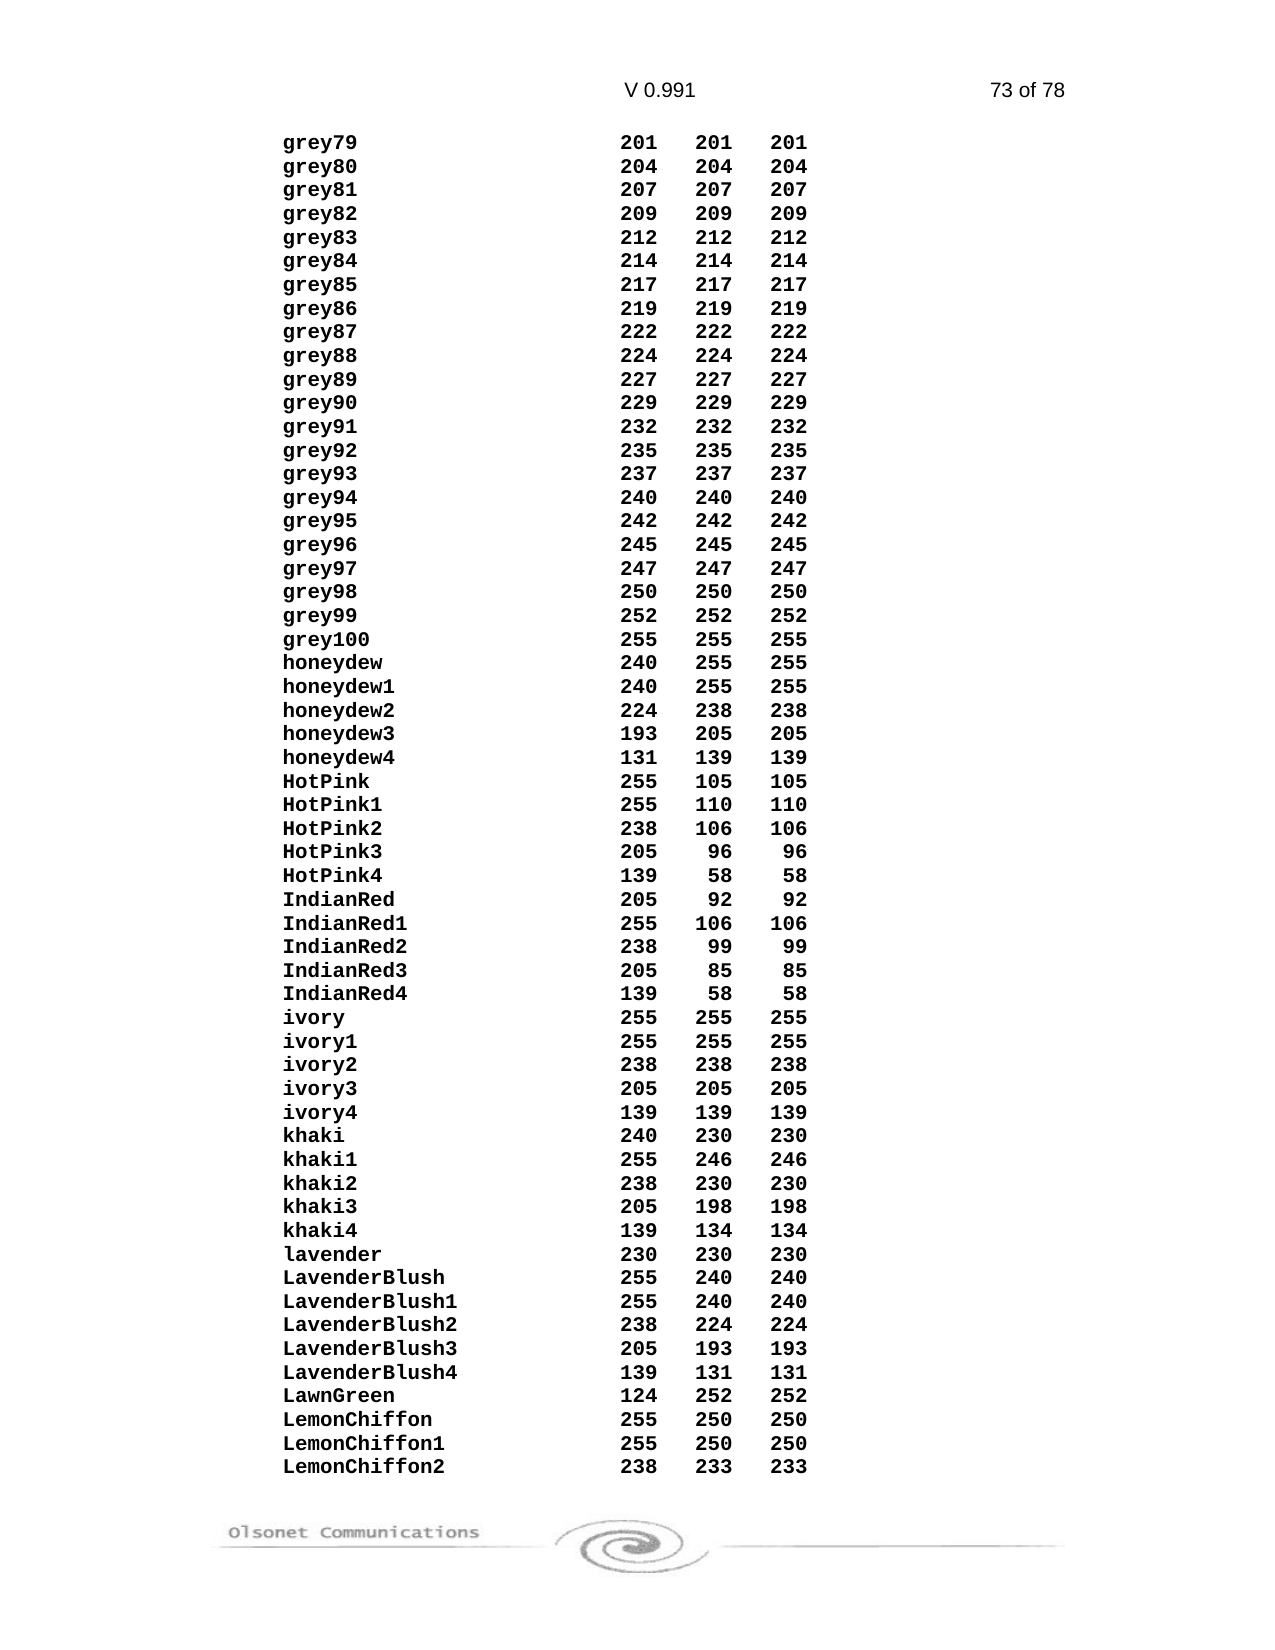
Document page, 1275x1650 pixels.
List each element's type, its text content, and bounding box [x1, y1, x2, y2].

text IndianRed1 255 106 106 [282, 912, 1065, 936]
text grey93 237 237 237 [282, 463, 1065, 487]
text ivory4 139 139 139 [282, 1102, 1065, 1125]
text LavenderBlush3 205 193 193 [282, 1338, 1065, 1362]
text grey80 204 204 204 [282, 156, 1065, 179]
text grey82 209 209 209 [282, 203, 1065, 227]
text IndianRed2 238 99 99 [282, 936, 1065, 960]
text grey90 229 229 229 [282, 392, 1065, 416]
text grey84 214 214 214 [282, 250, 1065, 274]
text grey96 245 245 245 [282, 534, 1065, 558]
text ivory1 255 255 255 [282, 1031, 1065, 1054]
text ivory 255 255 255 [282, 1007, 1065, 1031]
text HotPink4 139 58 58 [282, 865, 1065, 889]
text IndianRed 205 92 92 [282, 889, 1065, 912]
text honeydew2 224 238 238 [282, 700, 1065, 723]
text khaki3 205 198 198 [282, 1196, 1065, 1220]
text khaki4 139 134 134 [282, 1220, 1065, 1243]
text LawnGreen 124 252 252 [282, 1385, 1065, 1409]
text honeydew3 193 205 205 [282, 723, 1065, 747]
text grey94 240 240 240 [282, 487, 1065, 511]
text grey79 201 201 201 [282, 132, 1065, 156]
text HotPink3 205 96 96 [282, 842, 1065, 865]
text LavenderBlush1 255 240 240 [282, 1291, 1065, 1314]
picture [210, 1504, 1065, 1596]
text ivory3 205 205 205 [282, 1078, 1065, 1102]
text khaki1 255 246 246 [282, 1149, 1065, 1173]
text grey89 227 227 227 [282, 369, 1065, 392]
text LemonChiffon2 238 233 233 [282, 1456, 1065, 1480]
text khaki2 238 230 230 [282, 1173, 1065, 1196]
text LavenderBlush 255 240 240 [282, 1267, 1065, 1291]
text grey83 212 212 212 [282, 227, 1065, 250]
text lavender 230 230 230 [282, 1243, 1065, 1267]
text honeydew 240 255 255 [282, 652, 1065, 676]
text grey95 242 242 242 [282, 511, 1065, 534]
text grey81 207 207 207 [282, 179, 1065, 203]
text grey88 224 224 224 [282, 345, 1065, 369]
text LemonChiffon1 255 250 250 [282, 1433, 1065, 1456]
text grey98 250 250 250 [282, 581, 1065, 605]
text LavenderBlush2 238 224 224 [282, 1314, 1065, 1338]
text HotPink 255 105 105 [282, 771, 1065, 794]
text HotPink1 255 110 110 [282, 794, 1065, 818]
text grey85 217 217 217 [282, 274, 1065, 298]
text LemonChiffon 255 250 250 [282, 1409, 1065, 1433]
text grey86 219 219 219 [282, 298, 1065, 321]
text IndianRed3 205 85 85 [282, 960, 1065, 983]
text IndianRed4 139 58 58 [282, 983, 1065, 1007]
text HotPink2 238 106 106 [282, 818, 1065, 842]
text grey100 255 255 255 [282, 629, 1065, 652]
text honeydew4 131 139 139 [282, 747, 1065, 771]
text grey87 222 222 222 [282, 321, 1065, 345]
text grey99 252 252 252 [282, 605, 1065, 629]
text khaki 240 230 230 [282, 1125, 1065, 1149]
text grey92 235 235 235 [282, 439, 1065, 463]
text grey97 247 247 247 [282, 558, 1065, 581]
text LavenderBlush4 139 131 131 [282, 1362, 1065, 1385]
text grey91 232 232 232 [282, 416, 1065, 439]
text honeydew1 240 255 255 [282, 676, 1065, 700]
text ivory2 238 238 238 [282, 1054, 1065, 1078]
